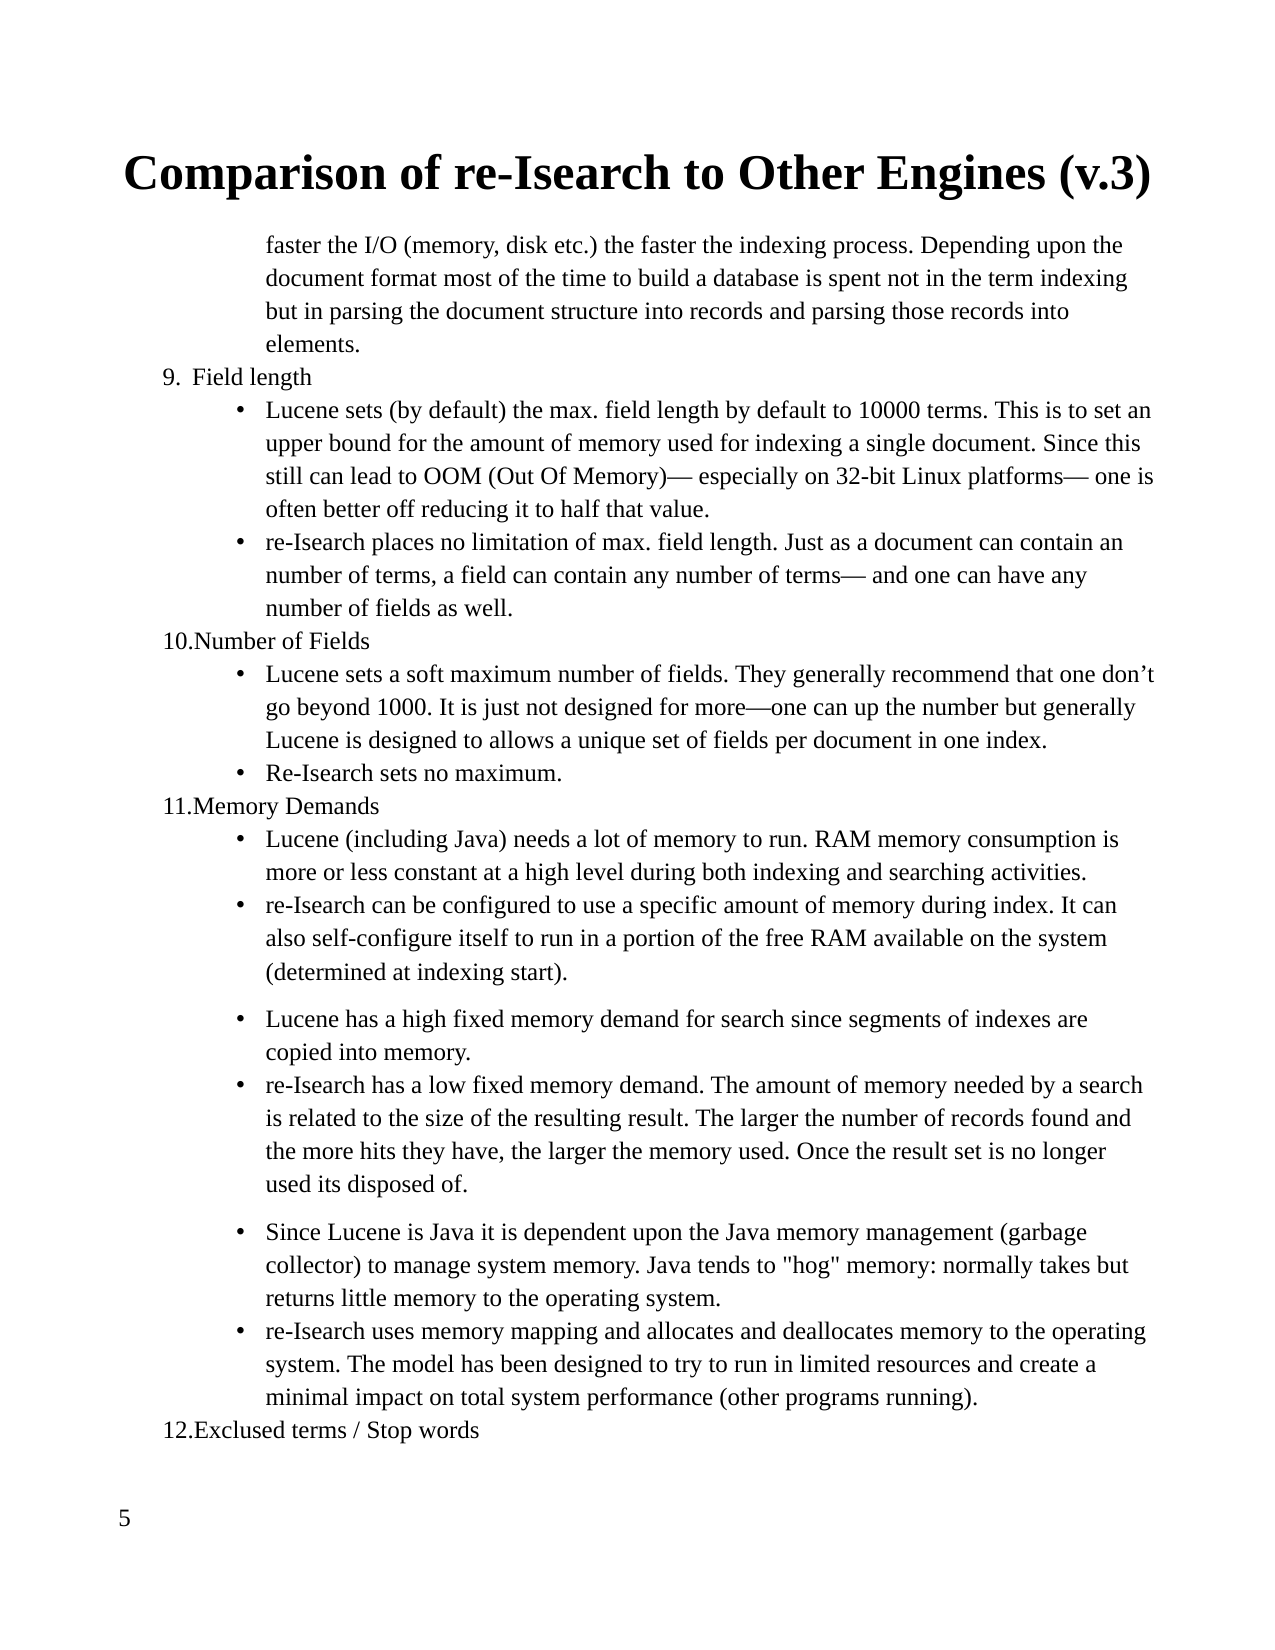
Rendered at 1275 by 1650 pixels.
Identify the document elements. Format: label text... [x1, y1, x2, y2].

list re-Isearch uses memory mapping and allocates and deallocates memory to the operating system. The model has been designed to try to run in limited resources and create a minimal impact on total system performance (other programs running). [236, 1316, 1157, 1411]
list Exclused terms / Stop words [162, 1415, 1157, 1444]
list Lucene sets a soft maximum number of fields. They generally recommend that one don’t go beyond 1000. It is just not designed for more—one can up the number but generally Lucene is designed to allows a unique set of fields per document in one index. [236, 659, 1157, 754]
list faster the I/O (memory, disk etc.) the faster the indexing process. Depending upon the document format most of the time to build a database is spent not in the term indexing but in parsing the document structure into records and parsing those records into elements. [236, 230, 1157, 358]
list Lucene (including Java) needs a lot of memory to run. RAM memory consumption is more or less constant at a high level during both indexing and searching activities. [236, 824, 1157, 886]
list Lucene has a high fixed memory demand for search since segments of indexes are copied into memory. [236, 1004, 1157, 1066]
list re-Isearch places no limitation of max. field length. Just as a document can contain an number of terms, a field can contain any number of terms— and one can have any number of fields as well. [236, 527, 1157, 622]
list Memory Demands [162, 791, 1157, 820]
list re-Isearch can be configured to use a specific amount of memory during index. It can also self-configure itself to run in a portion of the free RAM available on the system (determined at indexing start). [236, 891, 1157, 985]
list Re-Isearch sets no maximum. [236, 758, 1157, 787]
list Field length [162, 362, 1157, 391]
list re-Isearch has a low fixed memory demand. The amount of memory needed by a search is related to the size of the resulting result. The larger the number of records found and the more hits they have, the larger the memory used. Once the result set is no longer used its disposed of. [236, 1070, 1157, 1198]
list Number of Fields [162, 626, 1157, 655]
list Lucene sets (by default) the max. field length by default to 10000 terms. This is to set an upper bound for the amount of memory used for indexing a single document. Since this still can lead to OOM (Out Of Memory)— especially on 32-bit Linux platforms— one is often better off reducing it to half that value. [236, 395, 1157, 523]
list Since Lucene is Java it is dependent upon the Java memory management (garbage collector) to manage system memory. Java tends to "hog" memory: normally takes but returns little memory to the operating system. [236, 1217, 1157, 1312]
